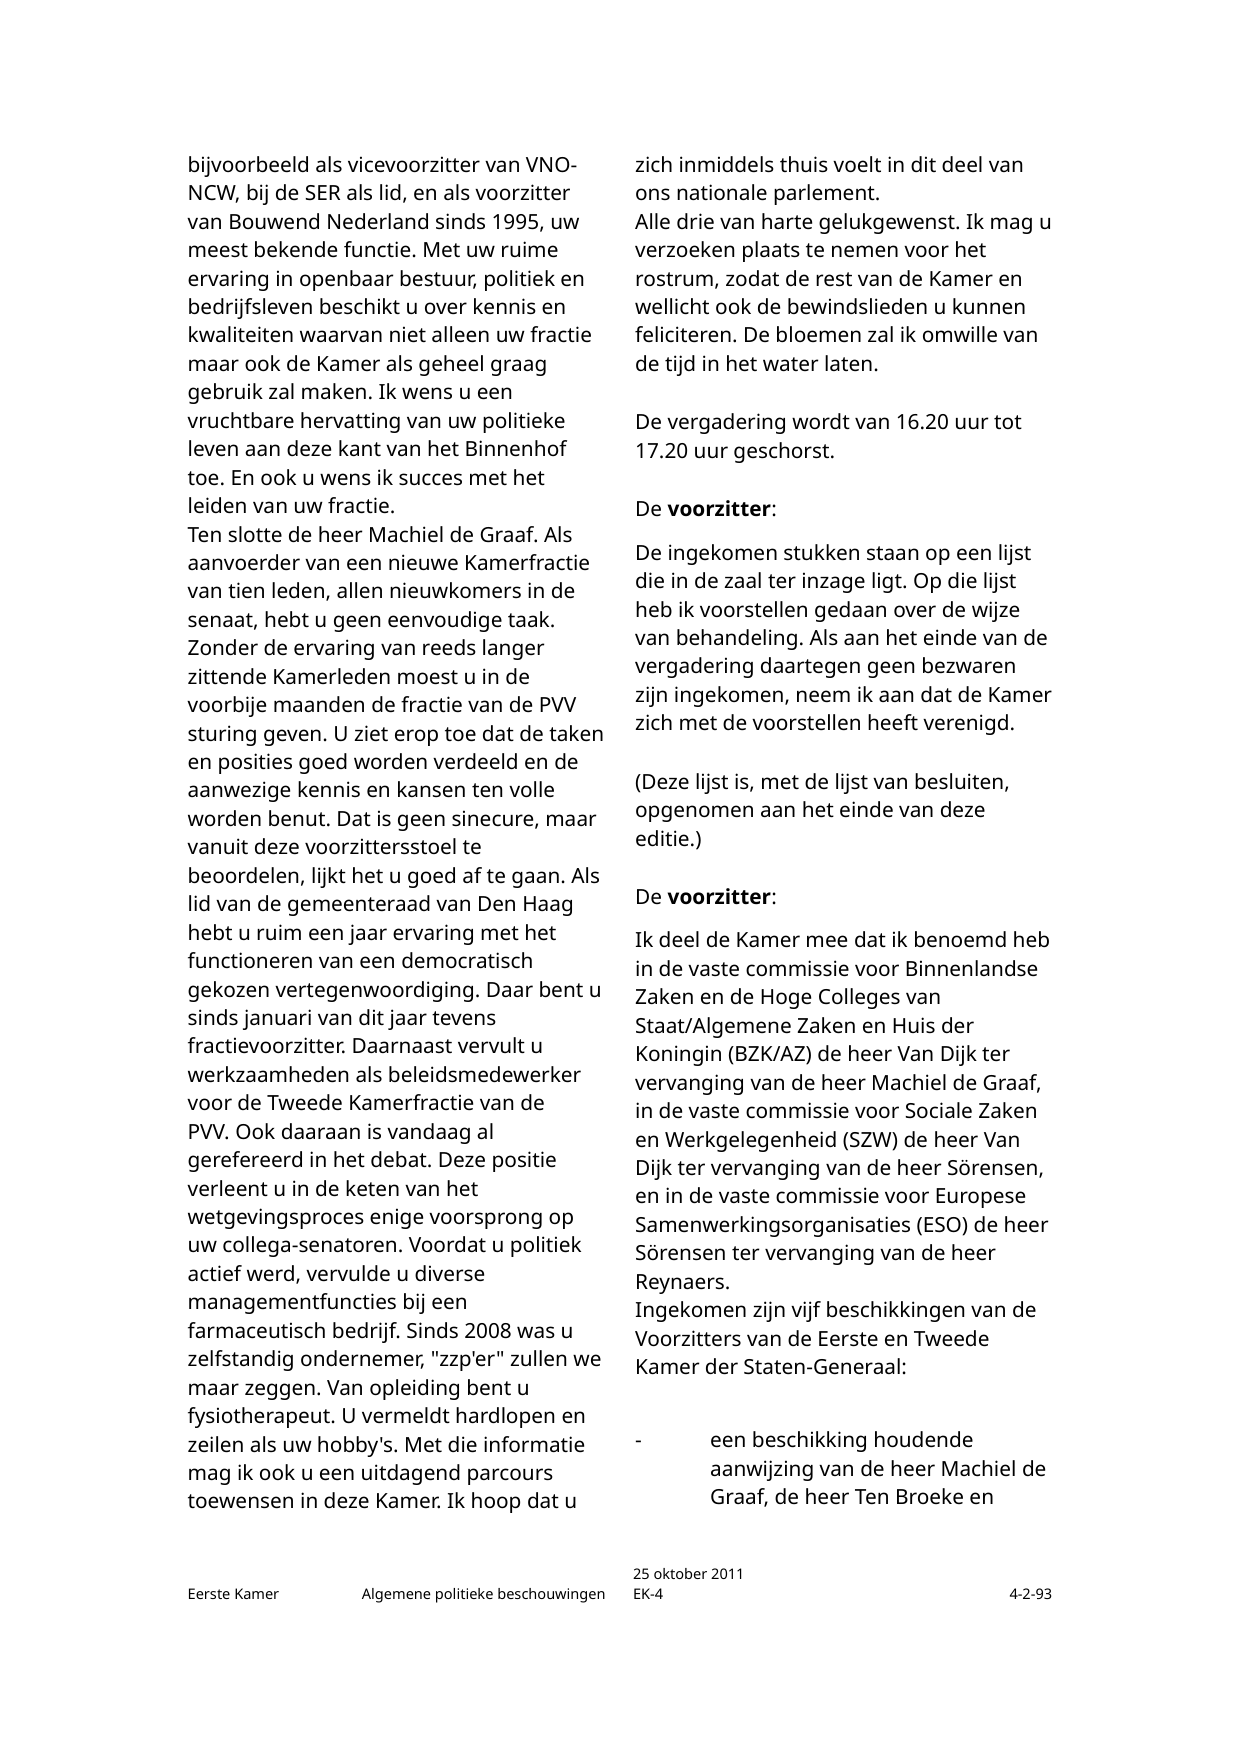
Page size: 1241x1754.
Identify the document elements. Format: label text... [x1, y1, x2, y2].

text bijvoorbeeld als vicevoorzitter van VNO-NCW, bij de SER als lid, en als voorzitter van Bouwend Nederland sinds 1995, uw meest bekende functie. Met uw ruime ervaring in openbaar bestuur, politiek en bedrijfsleven beschikt u over kennis en kwaliteiten waarvan niet alleen uw fractie maar ook de Kamer als geheel graag gebruik zal maken. Ik wens u een vruchtbare hervatting van uw politieke leven aan deze kant van het Binnenhof toe. En ook u wens ik succes met het leiden van uw fractie. [187, 150, 605, 520]
text De vergadering wordt van 16.20 uur tot 17.20 uur geschorst. [635, 407, 1053, 464]
text De voorzitter: [635, 494, 1053, 523]
text De voorzitter: [635, 882, 1053, 911]
text (Deze lijst is, met de lijst van besluiten, opgenomen aan het einde van deze editie.) [635, 767, 1053, 852]
text De ingekomen stukken staan op een lijst die in de zaal ter inzage ligt. Op die lijst heb ik voorstellen gedaan over de wijze van behandeling. Als aan het einde van de vergadering daartegen geen bezwaren zijn ingekomen, neem ik aan dat de Kamer zich met de voorstellen heeft verenigd. [635, 538, 1053, 737]
text Ik deel de Kamer mee dat ik benoemd heb in de vaste commissie voor Binnenlandse Zaken en de Hoge Colleges van Staat/Algemene Zaken en Huis der Koningin (BZK/AZ) de heer Van Dijk ter vervanging van de heer Machiel de Graaf, in de vaste commissie voor Sociale Zaken en Werkgelegenheid (SZW) de heer Van Dijk ter vervanging van de heer Sörensen, en in de vaste commissie voor Europese Samenwerkingsorganisaties (ESO) de heer Sörensen ter vervanging van de heer Reynaers. [635, 926, 1053, 1295]
text Alle drie van harte gelukgewenst. Ik mag u verzoeken plaats te nemen voor het rostrum, zodat de rest van de Kamer en wellicht ook de bewindslieden u kunnen feliciteren. De bloemen zal ik omwille van de tijd in het water laten. [635, 207, 1053, 377]
text Ingekomen zijn vijf beschikkingen van de Voorzitters van de Eerste en Tweede Kamer der Staten-Generaal: [635, 1295, 1053, 1381]
text Ten slotte de heer Machiel de Graaf. Als aanvoerder van een nieuwe Kamerfractie van tien leden, allen nieuwkomers in de senaat, hebt u geen eenvoudige taak. Zonder de ervaring van reeds langer zittende Kamerleden moest u in de voorbije maanden de fractie van de PVV sturing geven. U ziet erop toe dat de taken en posities goed worden verdeeld en de aanwezige kennis en kansen ten volle worden benut. Dat is geen sinecure, maar vanuit deze voorzittersstoel te beoordelen, lijkt het u goed af te gaan. Als lid van de gemeenteraad van Den Haag hebt u ruim een jaar ervaring met het functioneren van een democratisch gekozen vertegenwoordiging. Daar bent u sinds januari van dit jaar tevens fractievoorzitter. Daarnaast vervult u werkzaamheden als beleidsmedewerker voor de Tweede Kamerfractie van de PVV. Ook daaraan is vandaag al gerefereerd in het debat. Deze positie verleent u in de keten van het wetgevingsproces enige voorsprong op uw collega-senatoren. Voordat u politiek actief werd, vervulde u diverse managementfuncties bij een farmaceutisch bedrijf. Sinds 2008 was u zelfstandig ondernemer, "zzp'er" zullen we maar zeggen. Van opleiding bent u fysiotherapeut. U vermeldt hardlopen en zeilen als uw hobby's. Met die informatie mag ik ook u een uitdagend parcours toewensen in deze Kamer. Ik hoop dat u [187, 520, 605, 1515]
text zich inmiddels thuis voelt in dit deel van ons nationale parlement. [635, 150, 1053, 207]
list een beschikking houdende aanwijzing van de heer Machiel de Graaf, de heer Ten Broeke en [635, 1426, 1053, 1511]
